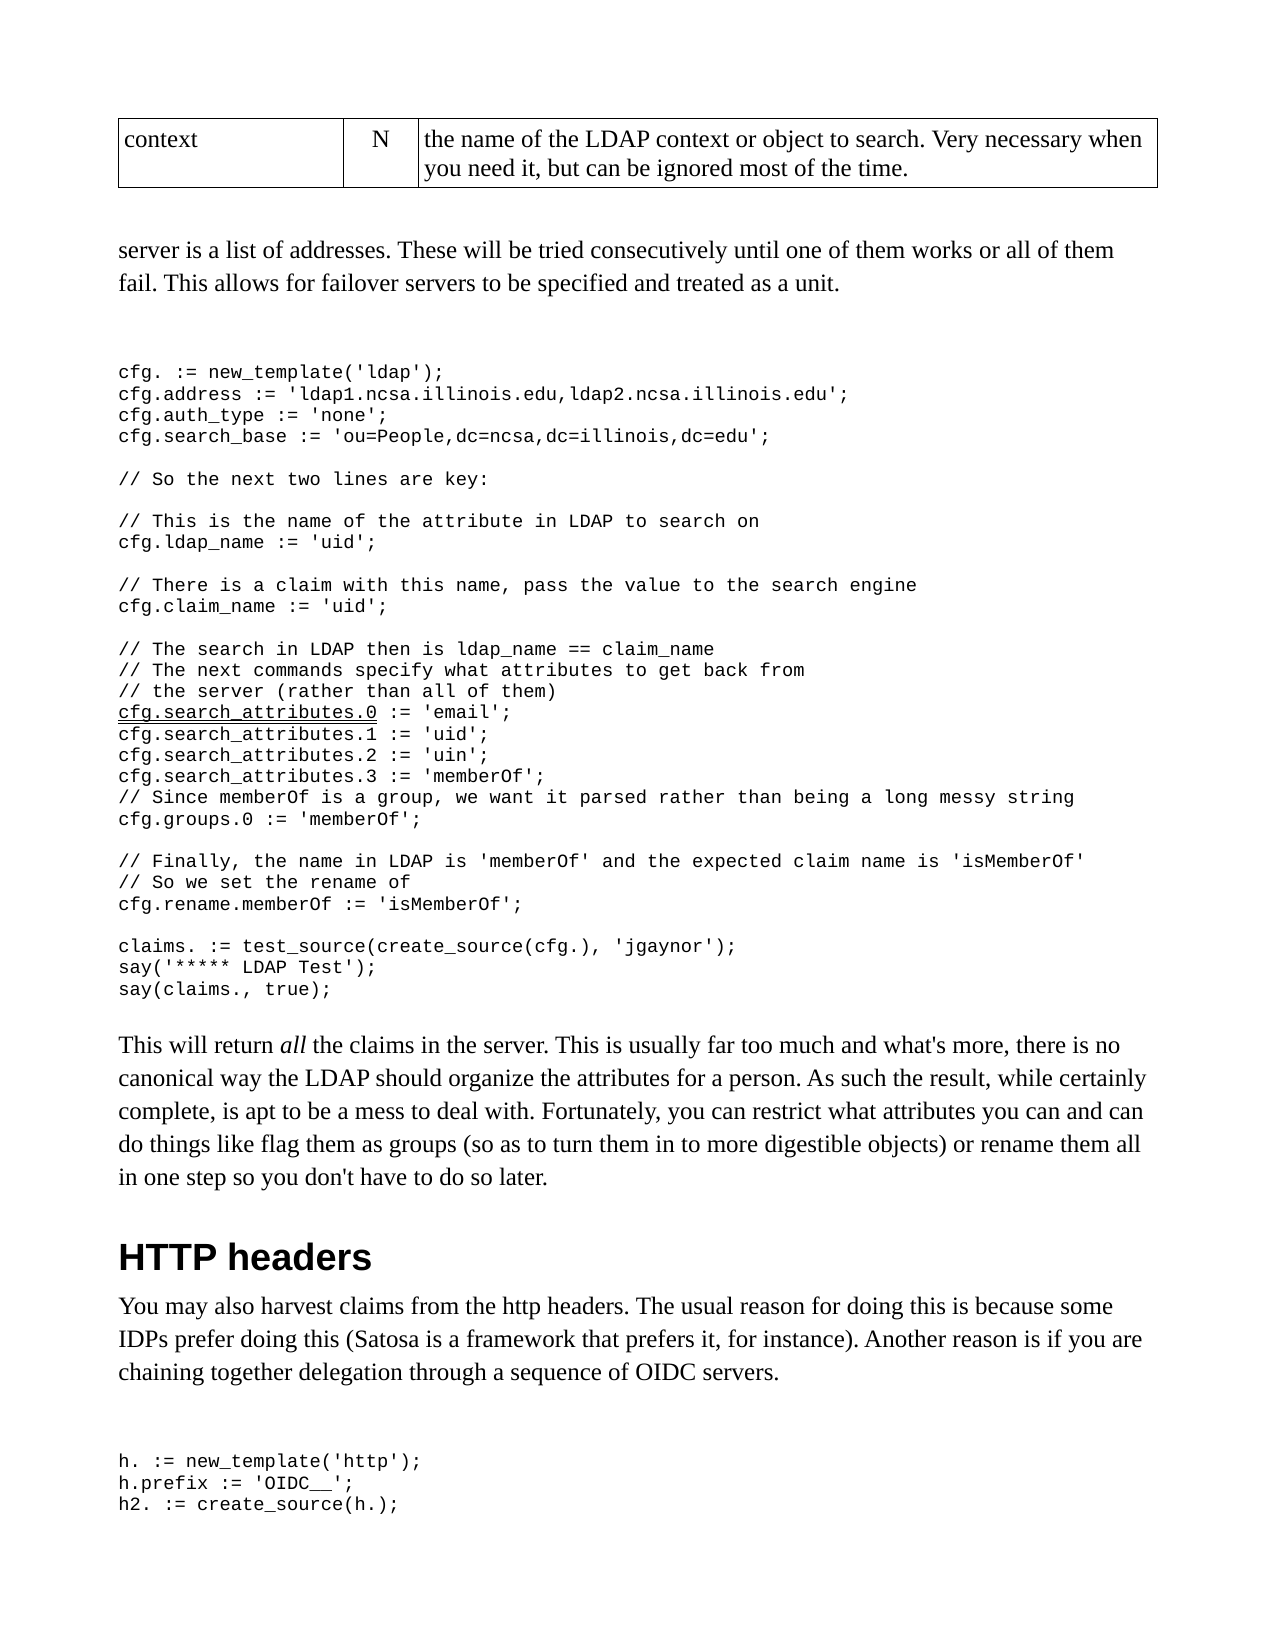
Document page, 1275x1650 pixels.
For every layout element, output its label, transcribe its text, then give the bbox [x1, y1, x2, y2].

text cfg.search_base := 'ou=People,dc=ncsa,dc=illinois,dc=edu'; [118, 427, 1157, 448]
text cfg.search_attributes.2 := 'uin'; [118, 746, 1157, 767]
text cfg.auth_type := 'none'; [118, 406, 1157, 427]
text claims. := test_source(create_source(cfg.), 'jgaynor'); [118, 937, 1157, 958]
text h2. := create_source(h.); [118, 1495, 1157, 1516]
text cfg.groups.0 := 'memberOf'; [118, 809, 1157, 831]
table_cell N [344, 119, 418, 187]
text server is a list of addresses. These will be tried consecutively until one of them works or all of them fail. This allows for failover servers to be specified and treated as a unit. [118, 235, 1157, 297]
text say(claims., true); [118, 979, 1157, 1001]
text cfg.ldap_name := 'uid'; [118, 533, 1157, 554]
text cfg.search_attributes.0 := 'email'; [118, 703, 1157, 724]
text cfg.address := 'ldap1.ncsa.illinois.edu,ldap2.ncsa.illinois.edu'; [118, 384, 1157, 406]
text // the server (rather than all of them) [118, 682, 1157, 703]
text h. := new_template('http'); [118, 1452, 1157, 1473]
text You may also harvest claims from the http headers. The usual reason for doing this is because some IDPs prefer doing this (Satosa is a framework that prefers it, for instance). Another reason is if you are chaining together delegation through a sequence of OIDC servers. [118, 1291, 1157, 1386]
text cfg. := new_template('ldap'); [118, 363, 1157, 384]
text // So the next two lines are key: [118, 469, 1157, 491]
text // This is the name of the attribute in LDAP to search on [118, 512, 1157, 533]
table_cell the name of the LDAP context or object to search. Very necessary when you need it, but can be ignored most of the time. [419, 119, 1157, 187]
text cfg.search_attributes.1 := 'uid'; [118, 724, 1157, 746]
text cfg.claim_name := 'uid'; [118, 597, 1157, 618]
text // So we set the rename of [118, 873, 1157, 894]
table_cell context [119, 119, 343, 187]
text // The next commands specify what attributes to get back from [118, 661, 1157, 682]
text // Finally, the name in LDAP is 'memberOf' and the expected claim name is 'isMemberOf' [118, 852, 1157, 873]
text cfg.search_attributes.3 := 'memberOf'; [118, 767, 1157, 788]
text // Since memberOf is a group, we want it parsed rather than being a long messy string [118, 788, 1157, 809]
text This will return all the claims in the server. This is usually far too much and what's more, there is no canonical way the LDAP should organize the attributes for a person. As such the result, while certainly complete, is apt to be a mess to deal with. Fortunately, you can restrict what attributes you can and can do things like flag them as groups (so as to turn them in to more digestible objects) or rename them all in one step so you don't have to do so later. [118, 1030, 1157, 1191]
text // The search in LDAP then is ldap_name == claim_name [118, 639, 1157, 661]
text say('***** LDAP Test'); [118, 958, 1157, 979]
text // There is a claim with this name, pass the value to the search engine [118, 576, 1157, 597]
text h.prefix := 'OIDC__'; [118, 1473, 1157, 1495]
text cfg.rename.memberOf := 'isMemberOf'; [118, 894, 1157, 916]
subtitle HTTP headers [118, 1235, 1157, 1278]
